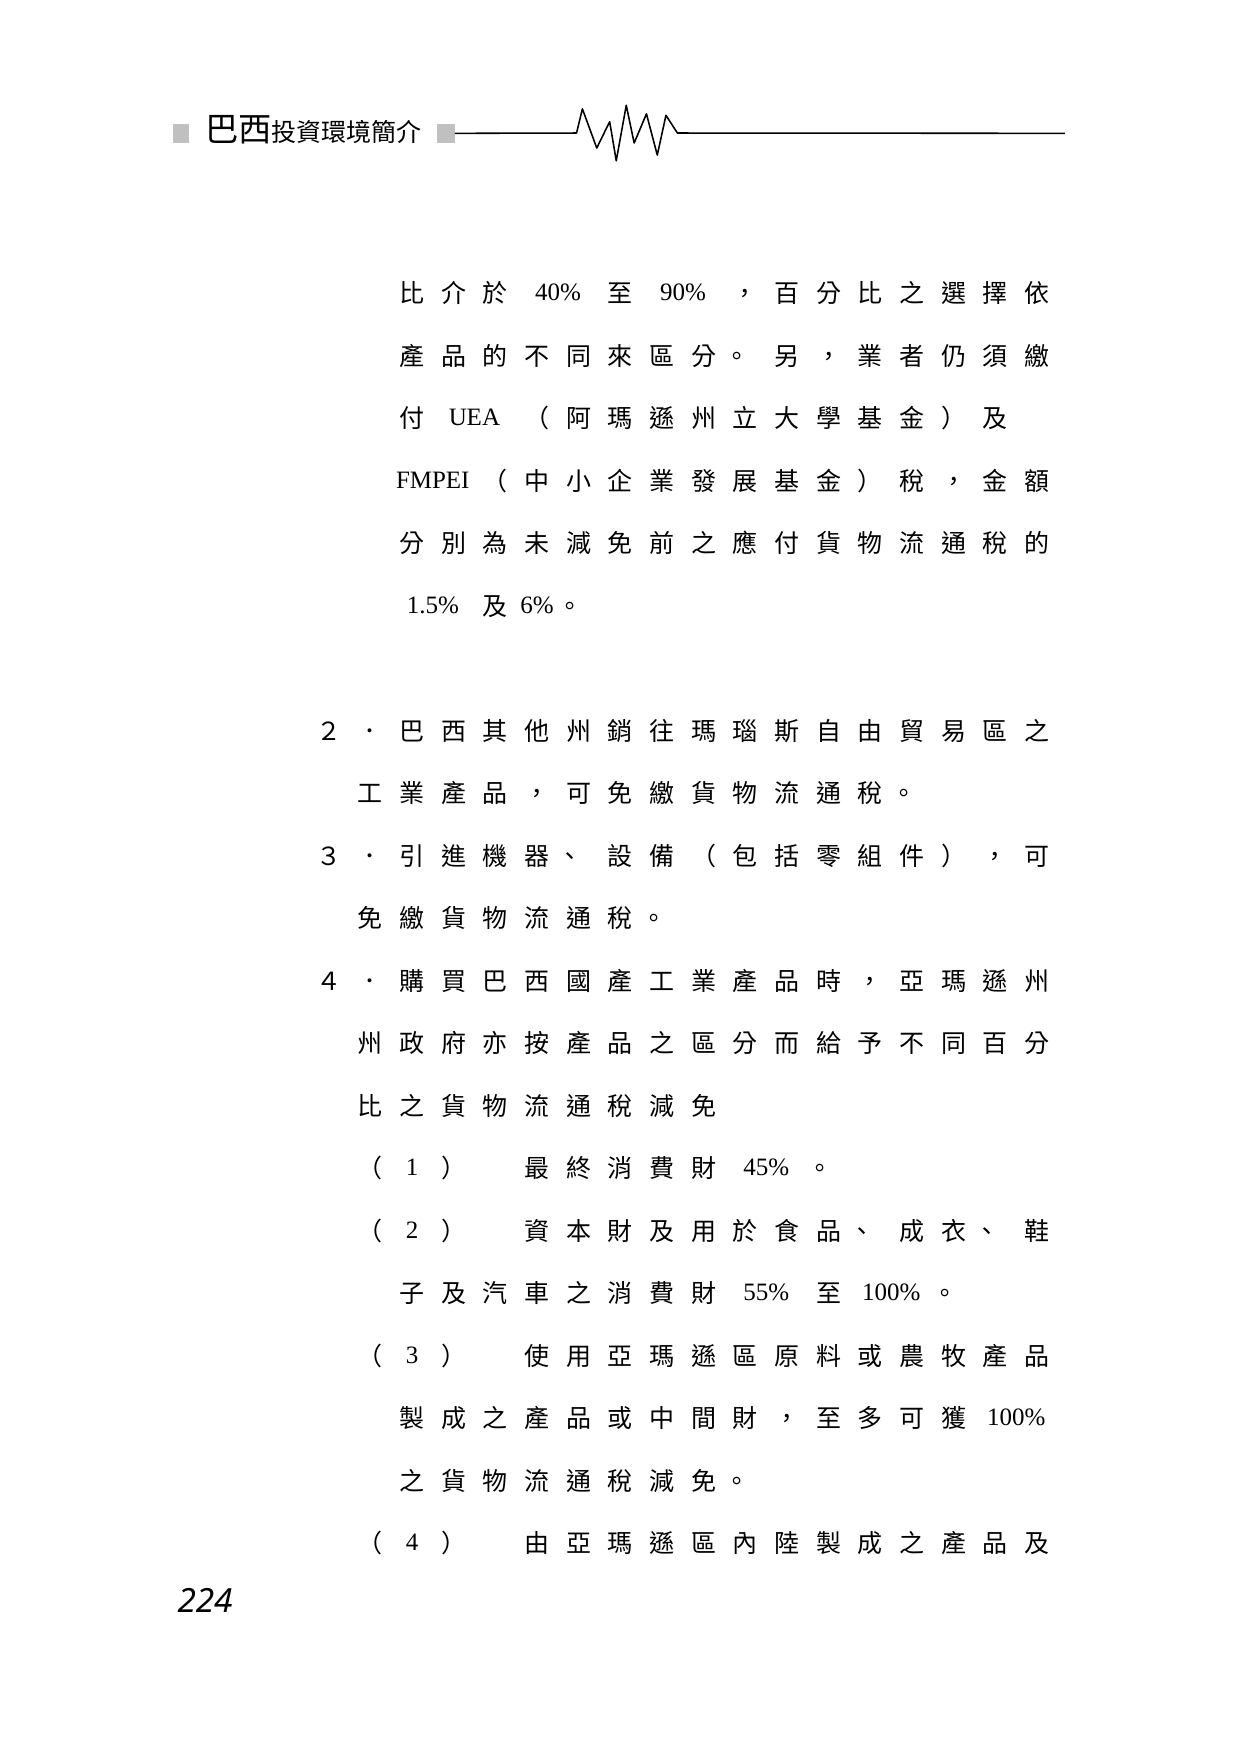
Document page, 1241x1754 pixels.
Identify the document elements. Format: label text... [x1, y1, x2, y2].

text ２．巴西其他州銷往瑪瑙斯自由貿易區之工業產品，可免繳貨物流通稅。 [284, 688, 1058, 813]
text ４．購買巴西國產工業產品時，亞瑪遜州州政府亦按產品之區分而給予不同百分比之貨物流通稅減免 [284, 938, 1058, 1125]
text （1） 最終消費財45%。 [309, 1125, 1058, 1188]
text （2） 資本財及用於食品、成衣、鞋子及汽車之消費財55%至100%。 [309, 1188, 1058, 1313]
text （4） 由亞瑪遜區內陸製成之產品及 [309, 1500, 1058, 1563]
text （3） 使用亞瑪遜區原料或農牧產品製成之產品或中間財，至多可獲100%之貨物流通稅減免。 [309, 1313, 1058, 1500]
text ３．引進機器、設備（包括零組件），可免繳貨物流通稅。 [284, 813, 1058, 938]
text 比介於40%至90%，百分比之選擇依產品的不同來區分。另，業者仍須繳付UEA（阿瑪遜州立大學基金）及FMPEI（中小企業發展基金）稅，金額分別為未減免前之應付貨物流通稅的1.5%及6%。 [309, 250, 1058, 625]
